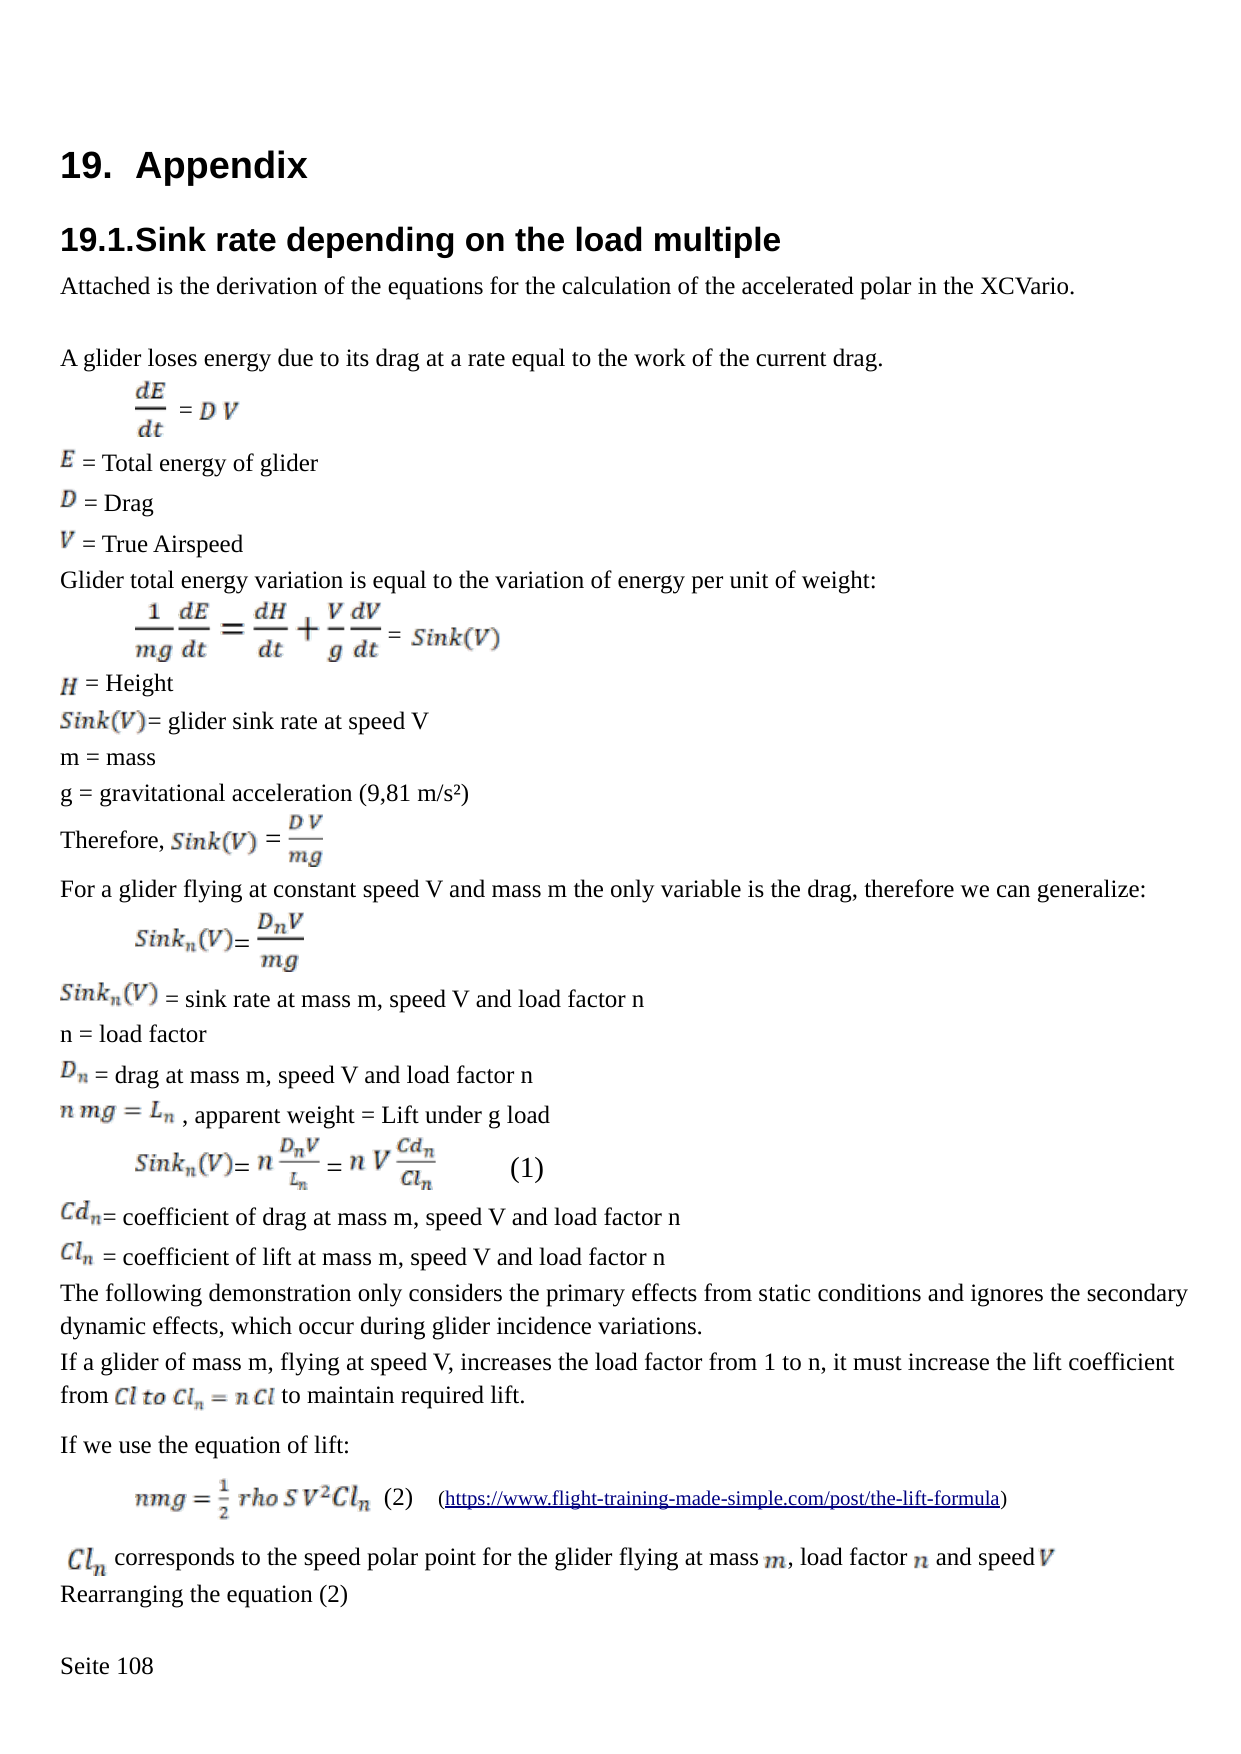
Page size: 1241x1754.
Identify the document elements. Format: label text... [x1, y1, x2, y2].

text Glider total energy variation is equal to the variation of energy per unit of weight: [60, 565, 1207, 593]
picture [60, 1197, 103, 1226]
text (1) [436, 1136, 1207, 1189]
picture [60, 483, 78, 512]
picture [60, 443, 76, 472]
picture [759, 1544, 788, 1573]
text (2) (https://www.flight-training-made-simple.com/post/the-lift-formula) [372, 1477, 1207, 1519]
text = sink rate at mass m, speed V and load factor n [60, 979, 1207, 1012]
picture [257, 1136, 320, 1190]
text Attached is the derivation of the equations for the calculation of the accelerated polar in the XCVario. [60, 271, 1207, 300]
text = [320, 1136, 349, 1189]
text = Height [60, 668, 1207, 699]
text The following demonstration only considers the primary effects from static conditions and ignores the secondary dynamic effects, which occur during glider incidence variations. [60, 1278, 1207, 1340]
text = Drag [60, 484, 1207, 517]
picture [135, 1477, 372, 1520]
text = Total energy of glider [60, 443, 1207, 477]
picture [60, 1055, 89, 1084]
text For a glider flying at constant speed V and mass m the only variable is the drag, therefore we can generalize: [60, 874, 1207, 903]
text = glider sink rate at speed V [148, 706, 1207, 735]
text A glider loses energy due to its drag at a rate equal to the work of the current drag. [60, 343, 1207, 371]
picture [349, 1136, 436, 1190]
picture [407, 623, 501, 652]
text [304, 910, 1207, 971]
text corresponds to the speed polar point for the glider flying at mass, load factor and speed Rearranging the equation (2) [60, 1538, 1207, 1608]
text Therefore, = [60, 814, 288, 867]
text , apparent weight = Lift under g load [60, 1096, 1207, 1129]
text n = load factor [60, 1019, 1207, 1048]
text g = gravitational acceleration (9,81 m/s²) [60, 778, 1207, 807]
text = [60, 1136, 257, 1189]
subtitle Sink rate depending on the load multiple [60, 220, 1207, 259]
text = coefficient of drag at mass m, speed V and load factor n [60, 1197, 1207, 1231]
text = [60, 910, 257, 971]
text = [167, 378, 1207, 436]
subtitle Appendix [60, 143, 1207, 187]
picture [257, 910, 304, 972]
picture [60, 524, 76, 553]
text [60, 601, 135, 661]
picture [135, 378, 167, 437]
picture [67, 1540, 108, 1576]
text [60, 378, 135, 436]
text = True Airspeed [60, 524, 1207, 558]
text [323, 814, 1207, 867]
picture [913, 1544, 930, 1573]
text If a glider of mass m, flying at speed V, increases the load factor from 1 to n, it must increase the lift coefficient from to maintain required lift. [60, 1347, 1207, 1411]
text m = mass [60, 742, 1207, 771]
picture [135, 925, 234, 953]
picture [115, 1382, 275, 1411]
picture [1034, 1542, 1057, 1571]
picture [288, 813, 323, 867]
text = drag at mass m, speed V and load factor n [60, 1055, 1207, 1089]
picture [60, 1237, 96, 1266]
picture [60, 706, 148, 735]
picture [60, 1095, 176, 1124]
text = coefficient of lift at mass m, speed V and load factor n [60, 1237, 1207, 1271]
text = [382, 601, 1207, 661]
picture [135, 600, 382, 662]
picture [199, 396, 240, 425]
picture [135, 1149, 234, 1178]
picture [60, 978, 159, 1007]
picture [171, 827, 259, 856]
text [60, 1477, 135, 1519]
picture [60, 671, 79, 700]
text If we use the equation of lift: [60, 1430, 1207, 1458]
